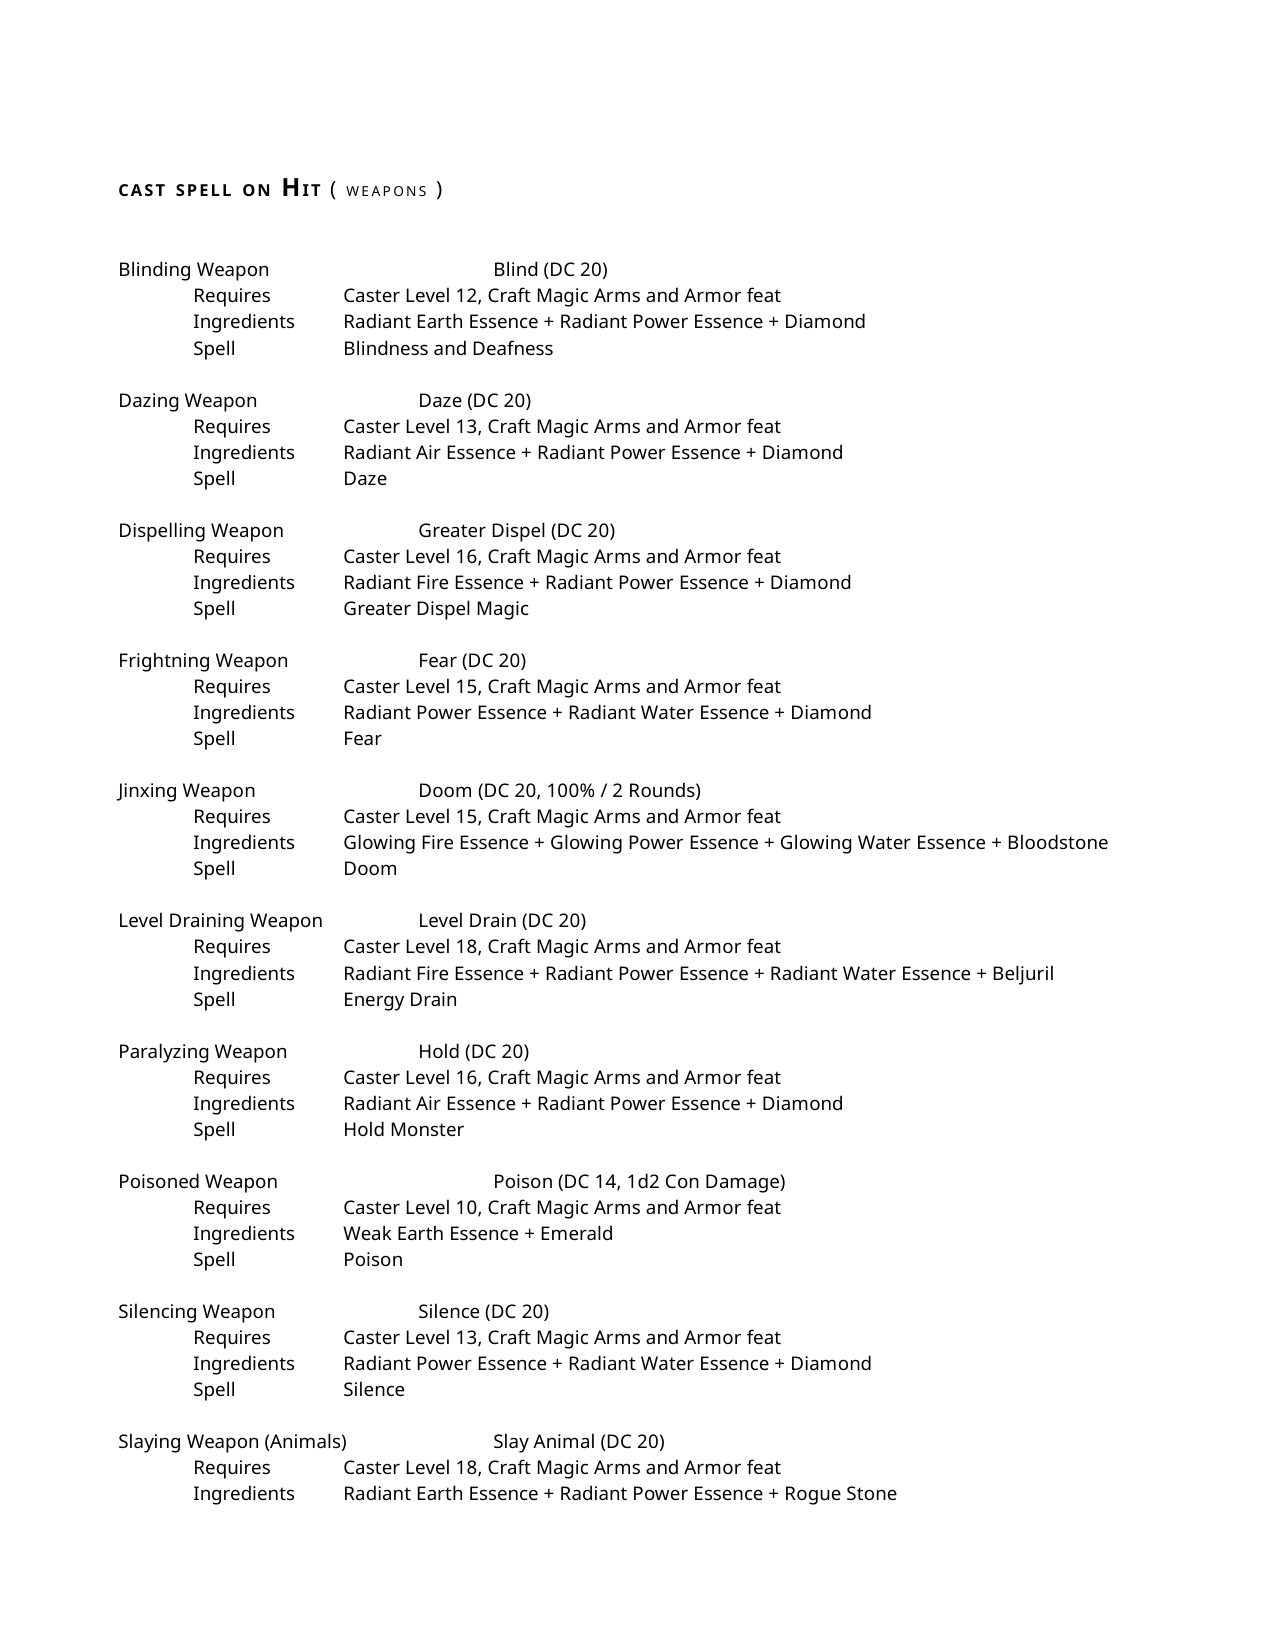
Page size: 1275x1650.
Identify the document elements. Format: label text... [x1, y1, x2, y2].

text Ingredients Radiant Earth Essence + Radiant Power Essence + Diamond [118, 308, 1157, 334]
text Spell Daze [118, 464, 1157, 491]
text Ingredients Radiant Power Essence + Radiant Water Essence + Diamond [118, 1350, 1157, 1376]
text Ingredients Radiant Earth Essence + Radiant Power Essence + Rogue Stone [118, 1480, 1157, 1506]
text Frightning Weapon Fear (DC 20) [118, 647, 1157, 673]
text Level Draining Weapon Level Drain (DC 20) [118, 907, 1157, 933]
text Spell Greater Dispel Magic [118, 595, 1157, 621]
text cast spell on Hit ( weapons ) [118, 170, 1157, 204]
text Paralyzing Weapon Hold (DC 20) [118, 1037, 1157, 1063]
text Spell Poison [118, 1246, 1157, 1272]
text Ingredients Radiant Air Essence + Radiant Power Essence + Diamond [118, 438, 1157, 464]
text Ingredients Radiant Fire Essence + Radiant Power Essence + Radiant Water Essence + Beljuril [118, 959, 1157, 985]
text Jinxing Weapon Doom (DC 20, 100% / 2 Rounds) [118, 777, 1157, 803]
text Requires Caster Level 16, Craft Magic Arms and Armor feat [118, 543, 1157, 569]
text Silencing Weapon Silence (DC 20) [118, 1298, 1157, 1324]
text Ingredients Radiant Power Essence + Radiant Water Essence + Diamond [118, 699, 1157, 725]
text Requires Caster Level 15, Craft Magic Arms and Armor feat [118, 803, 1157, 829]
text Spell Hold Monster [118, 1116, 1157, 1142]
text Spell Silence [118, 1376, 1157, 1402]
text Slaying Weapon (Animals) Slay Animal (DC 20) [118, 1428, 1157, 1454]
text Requires Caster Level 18, Craft Magic Arms and Armor feat [118, 1454, 1157, 1480]
text Requires Caster Level 16, Craft Magic Arms and Armor feat [118, 1063, 1157, 1089]
text Ingredients Weak Earth Essence + Emerald [118, 1220, 1157, 1246]
text Poisoned Weapon Poison (DC 14, 1d2 Con Damage) [118, 1168, 1157, 1194]
text Requires Caster Level 13, Craft Magic Arms and Armor feat [118, 1324, 1157, 1350]
text Spell Fear [118, 725, 1157, 751]
text Requires Caster Level 12, Craft Magic Arms and Armor feat [118, 282, 1157, 308]
text Spell Doom [118, 855, 1157, 881]
text Requires Caster Level 10, Craft Magic Arms and Armor feat [118, 1194, 1157, 1220]
text Dispelling Weapon Greater Dispel (DC 20) [118, 517, 1157, 543]
text Requires Caster Level 13, Craft Magic Arms and Armor feat [118, 412, 1157, 438]
text Dazing Weapon Daze (DC 20) [118, 386, 1157, 412]
text Ingredients Glowing Fire Essence + Glowing Power Essence + Glowing Water Essence + Bloodstone [118, 829, 1157, 855]
text Spell Blindness and Deafness [118, 334, 1157, 360]
text Spell Energy Drain [118, 985, 1157, 1011]
text Ingredients Radiant Fire Essence + Radiant Power Essence + Diamond [118, 569, 1157, 595]
text Requires Caster Level 15, Craft Magic Arms and Armor feat [118, 673, 1157, 699]
text Requires Caster Level 18, Craft Magic Arms and Armor feat [118, 933, 1157, 959]
text Ingredients Radiant Air Essence + Radiant Power Essence + Diamond [118, 1089, 1157, 1116]
text Blinding Weapon Blind (DC 20) [118, 256, 1157, 282]
